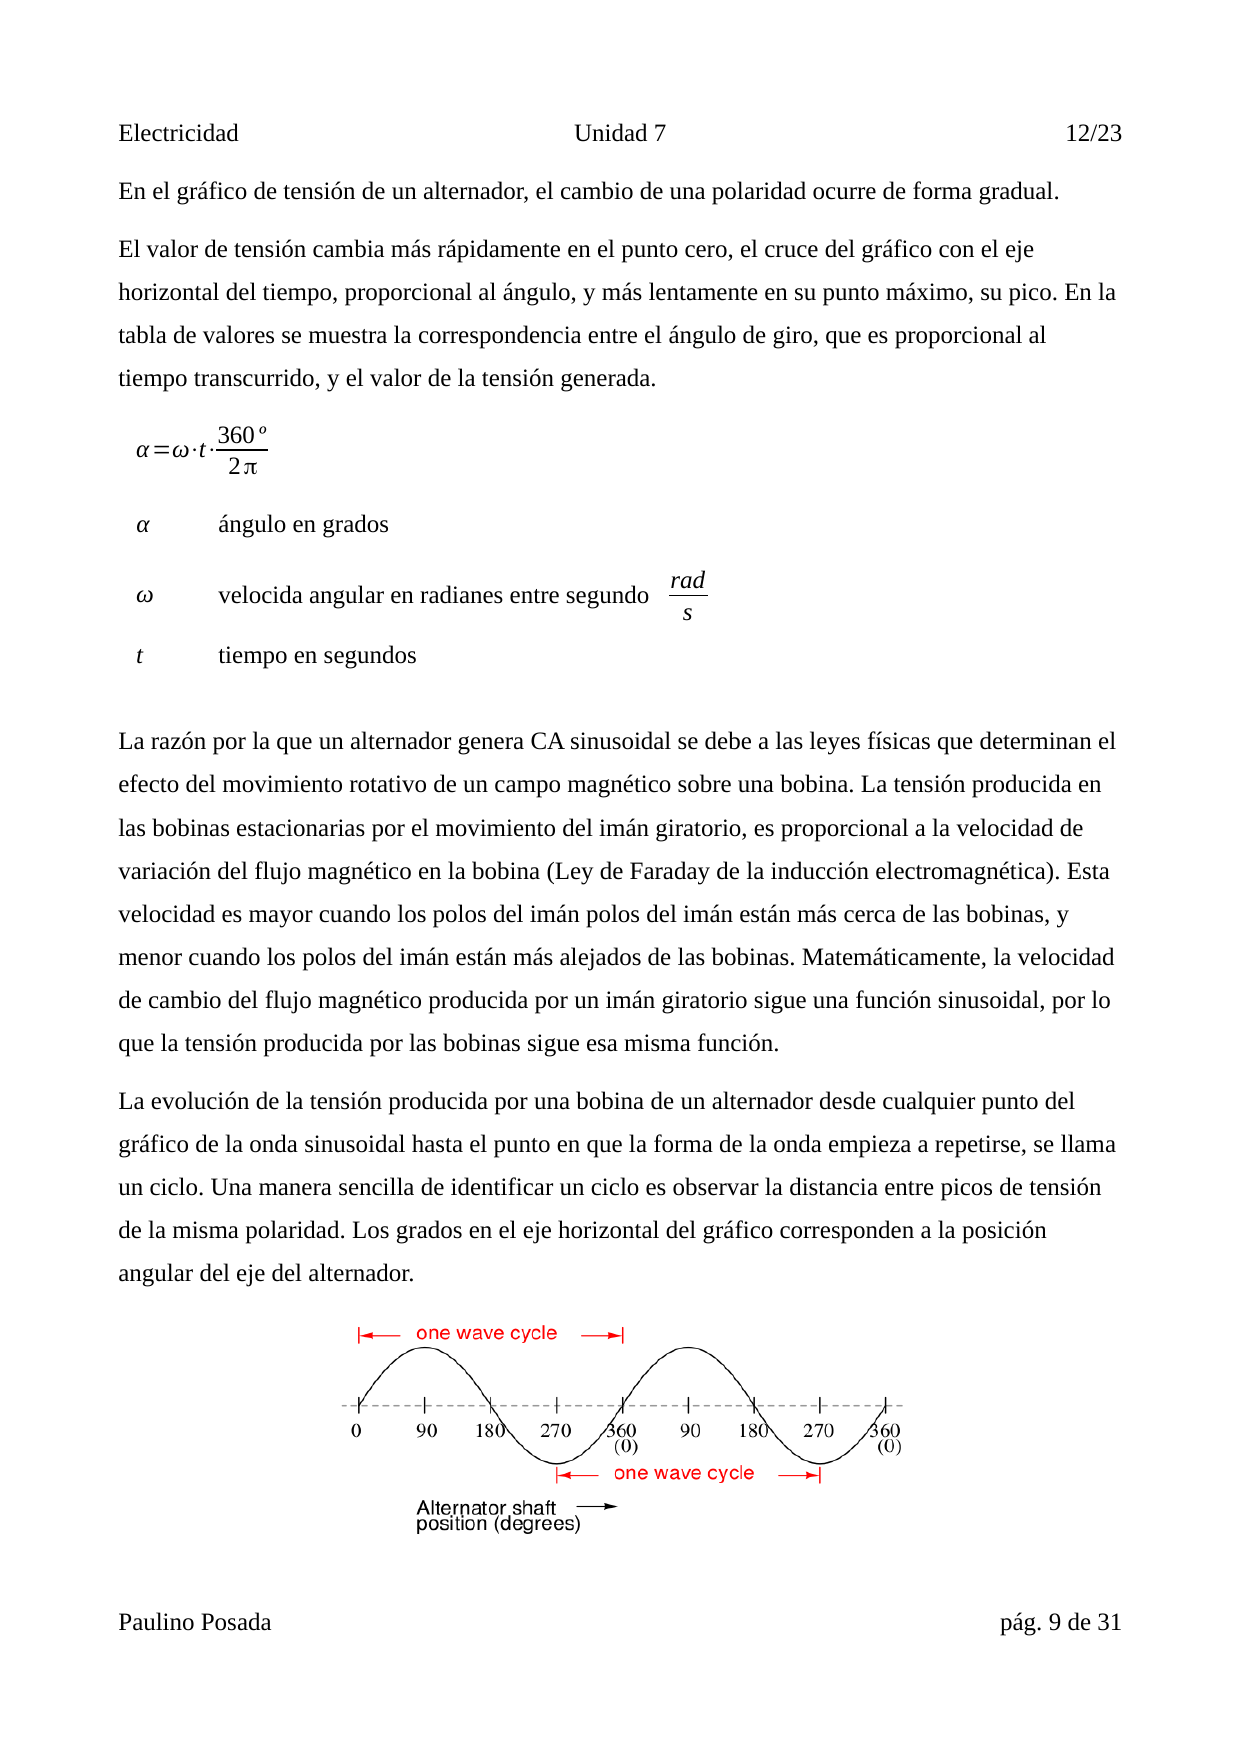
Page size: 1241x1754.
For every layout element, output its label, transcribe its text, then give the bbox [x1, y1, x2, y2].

text El valor de tensión cambia más rápidamente en el punto cero, el cruce del gráfico con el eje horizontal del tiempo, proporcional al ángulo, y más lentamente en su punto máximo, su pico. En la tabla de valores se muestra la correspondencia entre el ángulo de giro, que es proporcional al tiempo transcurrido, y el valor de la tensión generada. [118, 234, 1122, 392]
text velocida angular en radianes entre segundo [118, 567, 1122, 626]
text tiempo en segundos [118, 640, 1122, 669]
text En el gráfico de tensión de un alternador, el cambio de una polaridad ocurre de forma gradual. [118, 176, 1122, 205]
text ángulo en grados [118, 509, 1122, 538]
picture [331, 1316, 909, 1541]
text La evolución de la tensión producida por una bobina de un alternador desde cualquier punto del gráfico de la onda sinusoidal hasta el punto en que la forma de la onda empieza a repetirse, se llama un ciclo. Una manera sencilla de identificar un ciclo es observar la distancia entre picos de tensión de la misma polaridad. Los grados en el eje horizontal del gráfico corresponden a la posición angular del eje del alternador. [118, 1086, 1122, 1287]
text La razón por la que un alternador genera CA sinusoidal se debe a las leyes físicas que determinan el efecto del movimiento rotativo de un campo magnético sobre una bobina. La tensión producida en las bobinas estacionarias por el movimiento del imán giratorio, es proporcional a la velocidad de variación del flujo magnético en la bobina (Ley de Faraday de la inducción electromagnética). Esta velocidad es mayor cuando los polos del imán polos del imán están más cerca de las bobinas, y menor cuando los polos del imán están más alejados de las bobinas. Matemáticamente, la velocidad de cambio del flujo magnético producida por un imán giratorio sigue una función sinusoidal, por lo que la tensión producida por las bobinas sigue esa misma función. [118, 726, 1122, 1057]
